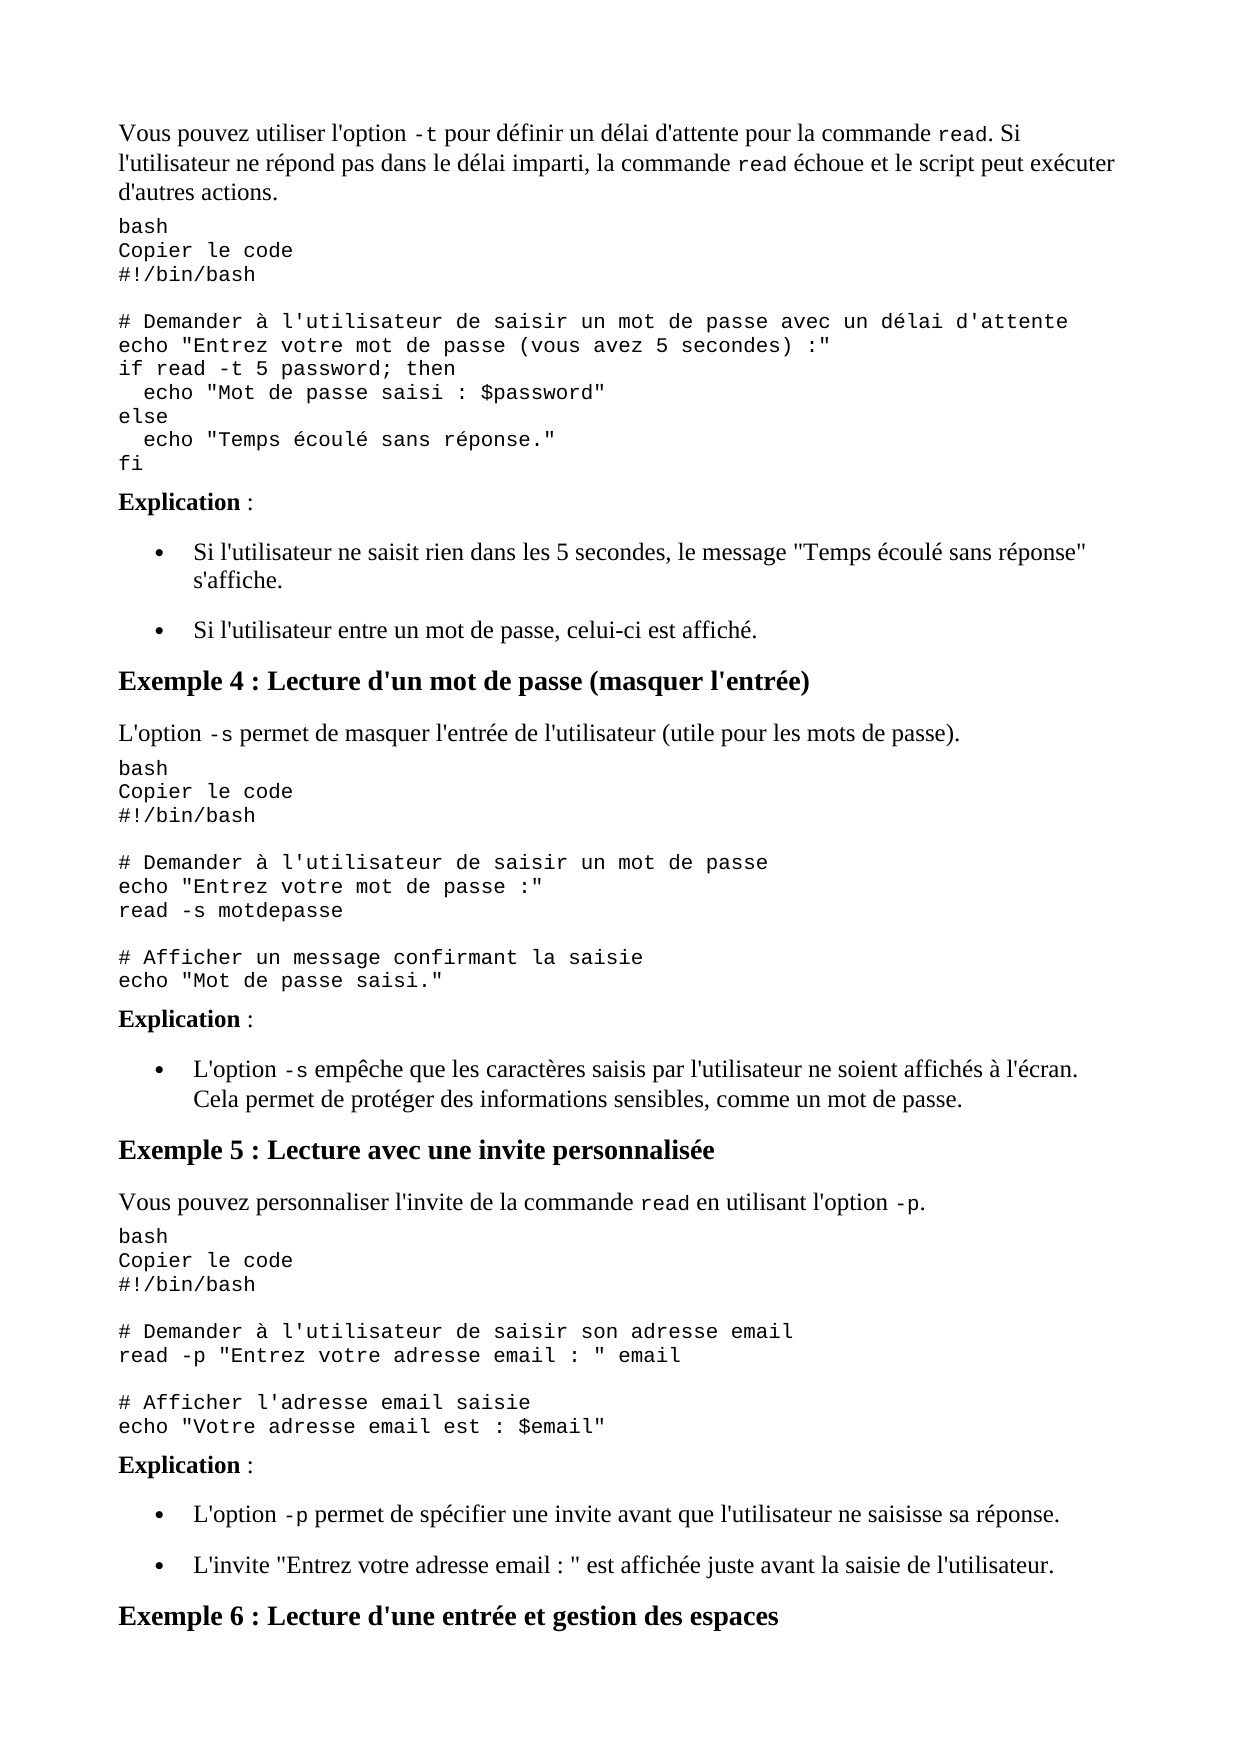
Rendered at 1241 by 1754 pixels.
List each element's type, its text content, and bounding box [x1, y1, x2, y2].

text bash [118, 216, 1122, 240]
text echo "Entrez votre mot de passe :" [118, 876, 1122, 899]
subtitle Exemple 5 : Lecture avec une invite personnalisée [118, 1133, 1122, 1166]
list Si l'utilisateur entre un mot de passe, celui-ci est affiché. [156, 615, 1122, 644]
text #!/bin/bash [118, 1274, 1122, 1297]
text bash [118, 758, 1122, 781]
text # Demander à l'utilisateur de saisir un mot de passe [118, 852, 1122, 876]
text L'option -s permet de masquer l'entrée de l'utilisateur (utile pour les mots de passe). [118, 718, 1122, 747]
text Explication : [118, 487, 1122, 516]
text else [118, 406, 1122, 429]
text # Demander à l'utilisateur de saisir un mot de passe avec un délai d'attente [118, 311, 1122, 335]
text read -p "Entrez votre adresse email : " email [118, 1345, 1122, 1368]
text Vous pouvez utiliser l'option -t pour définir un délai d'attente pour la commande read. Si l'utilisateur ne répond pas dans le délai imparti, la commande read échoue et le script peut exécuter d'autres actions. [118, 118, 1122, 206]
text Explication : [118, 1004, 1122, 1033]
text echo "Votre adresse email est : $email" [118, 1416, 1122, 1439]
list L'option -p permet de spécifier une invite avant que l'utilisateur ne saisisse sa réponse. [156, 1499, 1122, 1529]
text # Afficher l'adresse email saisie [118, 1392, 1122, 1416]
text Copier le code [118, 781, 1122, 805]
list L'invite "Entrez votre adresse email : " est affichée juste avant la saisie de l'utilisateur. [156, 1550, 1122, 1578]
text echo "Mot de passe saisi : $password" [118, 382, 1122, 406]
text echo "Temps écoulé sans réponse." [118, 429, 1122, 453]
text echo "Entrez votre mot de passe (vous avez 5 secondes) :" [118, 335, 1122, 358]
text read -s motdepasse [118, 899, 1122, 923]
text #!/bin/bash [118, 264, 1122, 287]
text # Demander à l'utilisateur de saisir son adresse email [118, 1321, 1122, 1345]
subtitle Exemple 4 : Lecture d'un mot de passe (masquer l'entrée) [118, 664, 1122, 697]
text bash [118, 1227, 1122, 1250]
text Explication : [118, 1450, 1122, 1478]
list L'option -s empêche que les caractères saisis par l'utilisateur ne soient affichés à l'écran. Cela permet de protéger des informations sensibles, comme un mot de passe. [156, 1054, 1122, 1112]
list Si l'utilisateur ne saisit rien dans les 5 secondes, le message "Temps écoulé sans réponse" s'affiche. [156, 537, 1122, 594]
text fi [118, 453, 1122, 477]
text Copier le code [118, 1250, 1122, 1274]
text # Afficher un message confirmant la saisie [118, 947, 1122, 971]
subtitle Exemple 6 : Lecture d'une entrée et gestion des espaces [118, 1599, 1122, 1632]
text #!/bin/bash [118, 805, 1122, 829]
text Copier le code [118, 240, 1122, 264]
text echo "Mot de passe saisi." [118, 971, 1122, 994]
text if read -t 5 password; then [118, 358, 1122, 382]
text Vous pouvez personnaliser l'invite de la commande read en utilisant l'option -p. [118, 1187, 1122, 1216]
